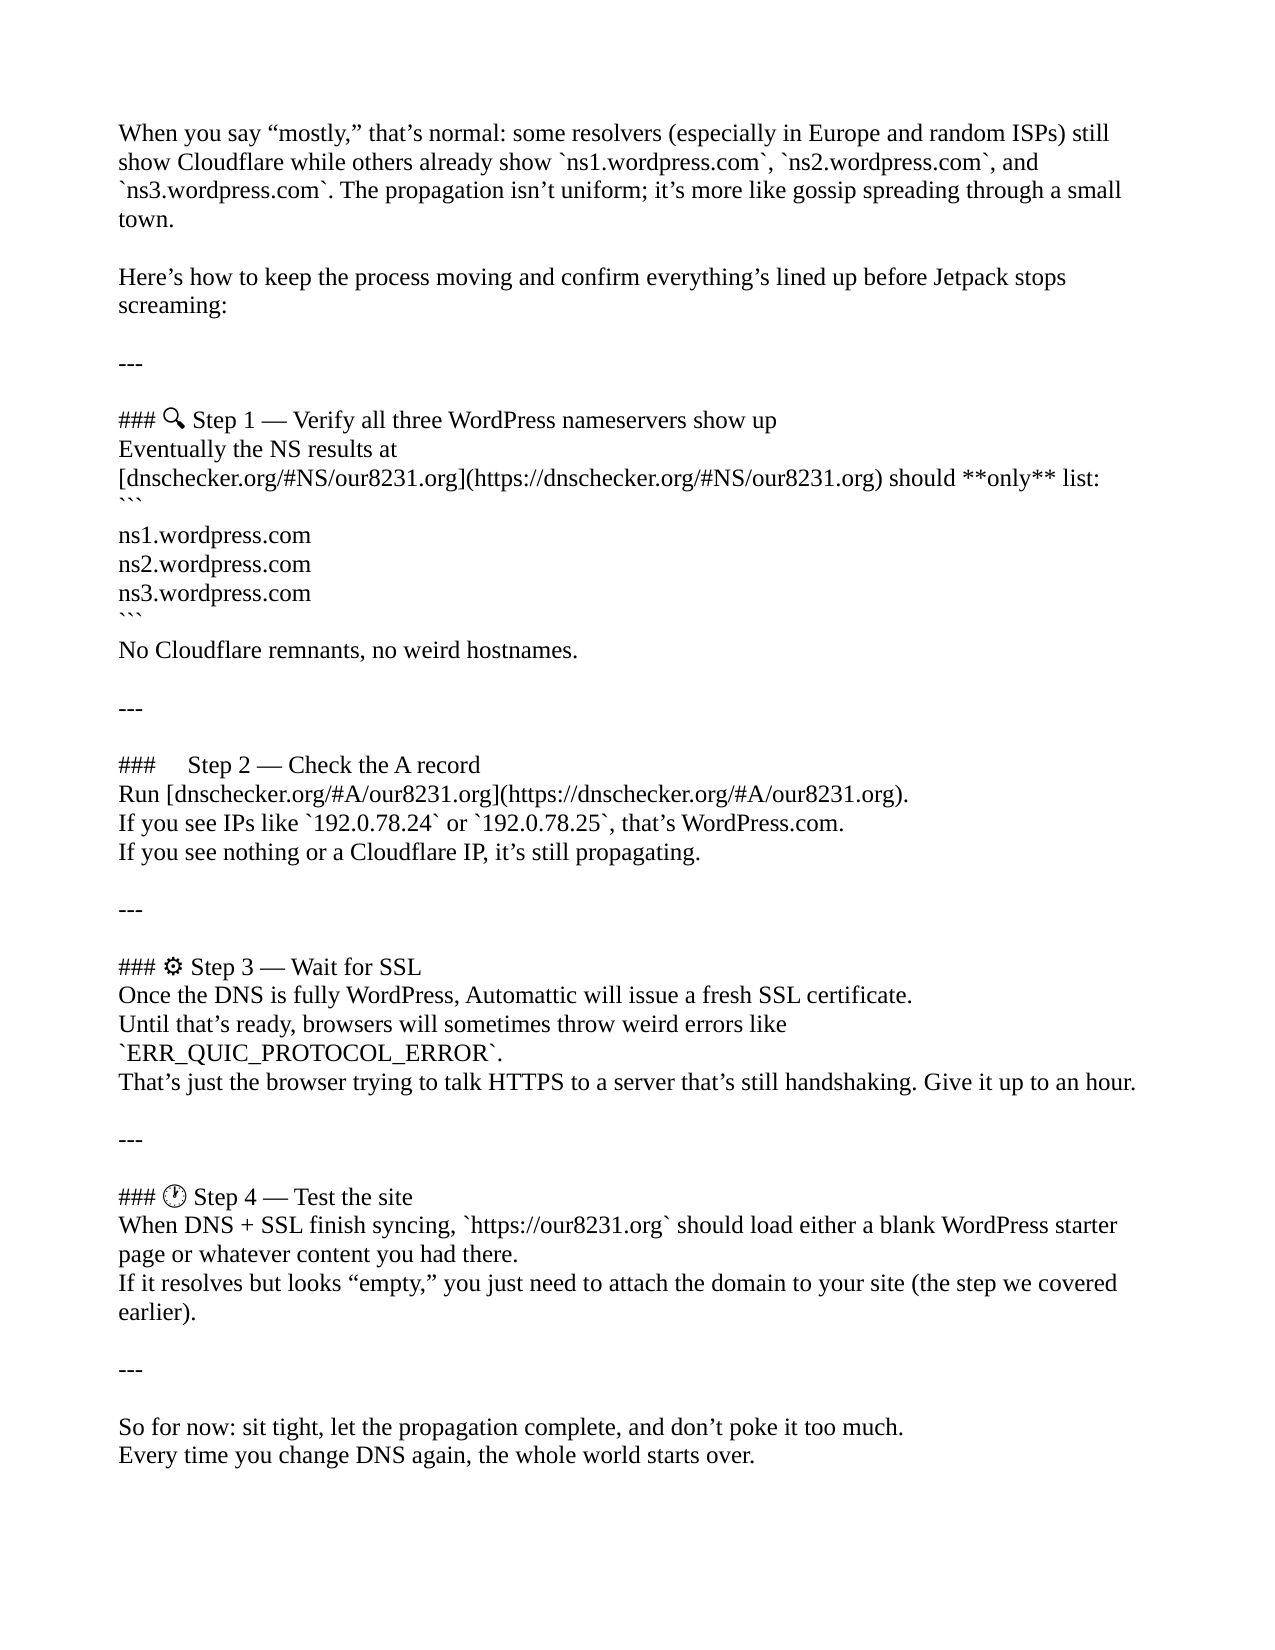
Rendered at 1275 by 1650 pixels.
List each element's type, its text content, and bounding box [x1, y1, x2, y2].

text Once the DNS is fully WordPress, Automattic will issue a fresh SSL certificate. [118, 981, 1157, 1009]
text ### 🕐 Step 4 — Test the site [118, 1182, 1157, 1211]
text Here’s how to keep the process moving and confirm everything’s lined up before Jetpack stops screaming: [118, 262, 1157, 319]
text ### 🧩 Step 2 — Check the A record [118, 751, 1157, 779]
text If you see IPs like `192.0.78.24` or `192.0.78.25`, that’s WordPress.com. [118, 808, 1157, 837]
text --- [118, 1124, 1157, 1153]
text When DNS + SSL finish syncing, `https://our8231.org` should load either a blank WordPress starter page or whatever content you had there. [118, 1211, 1157, 1268]
text If it resolves but looks “empty,” you just need to attach the domain to your site (the step we covered earlier). [118, 1268, 1157, 1326]
text ### ⚙️ Step 3 — Wait for SSL [118, 952, 1157, 981]
text That’s just the browser trying to talk HTTPS to a server that’s still handshaking. Give it up to an hour. [118, 1067, 1157, 1096]
text --- [118, 348, 1157, 377]
text ``` [118, 492, 1157, 521]
text Run [dnschecker.org/#A/our8231.org](https://dnschecker.org/#A/our8231.org). [118, 779, 1157, 808]
text No Cloudflare remnants, no weird hostnames. [118, 636, 1157, 664]
text --- [118, 693, 1157, 722]
text So for now: sit tight, let the propagation complete, and don’t poke it too much. [118, 1412, 1157, 1441]
text ns3.wordpress.com [118, 578, 1157, 607]
text If you see nothing or a Cloudflare IP, it’s still propagating. [118, 837, 1157, 866]
text --- [118, 1354, 1157, 1383]
text When you say “mostly,” that’s normal: some resolvers (especially in Europe and random ISPs) still show Cloudflare while others already show `ns1.wordpress.com`, `ns2.wordpress.com`, and `ns3.wordpress.com`. The propagation isn’t uniform; it’s more like gossip spreading through a small town. [118, 118, 1157, 233]
text ns1.wordpress.com [118, 521, 1157, 549]
text --- [118, 894, 1157, 923]
text ### 🔍 Step 1 — Verify all three WordPress nameservers show up [118, 406, 1157, 434]
text Eventually the NS results at [dnschecker.org/#NS/our8231.org](https://dnschecker.org/#NS/our8231.org) should **only** list: [118, 434, 1157, 492]
text ``` [118, 607, 1157, 636]
text Every time you change DNS again, the whole world starts over. [118, 1441, 1157, 1469]
text Until that’s ready, browsers will sometimes throw weird errors like `ERR_QUIC_PROTOCOL_ERROR`. [118, 1009, 1157, 1067]
text ns2.wordpress.com [118, 549, 1157, 578]
